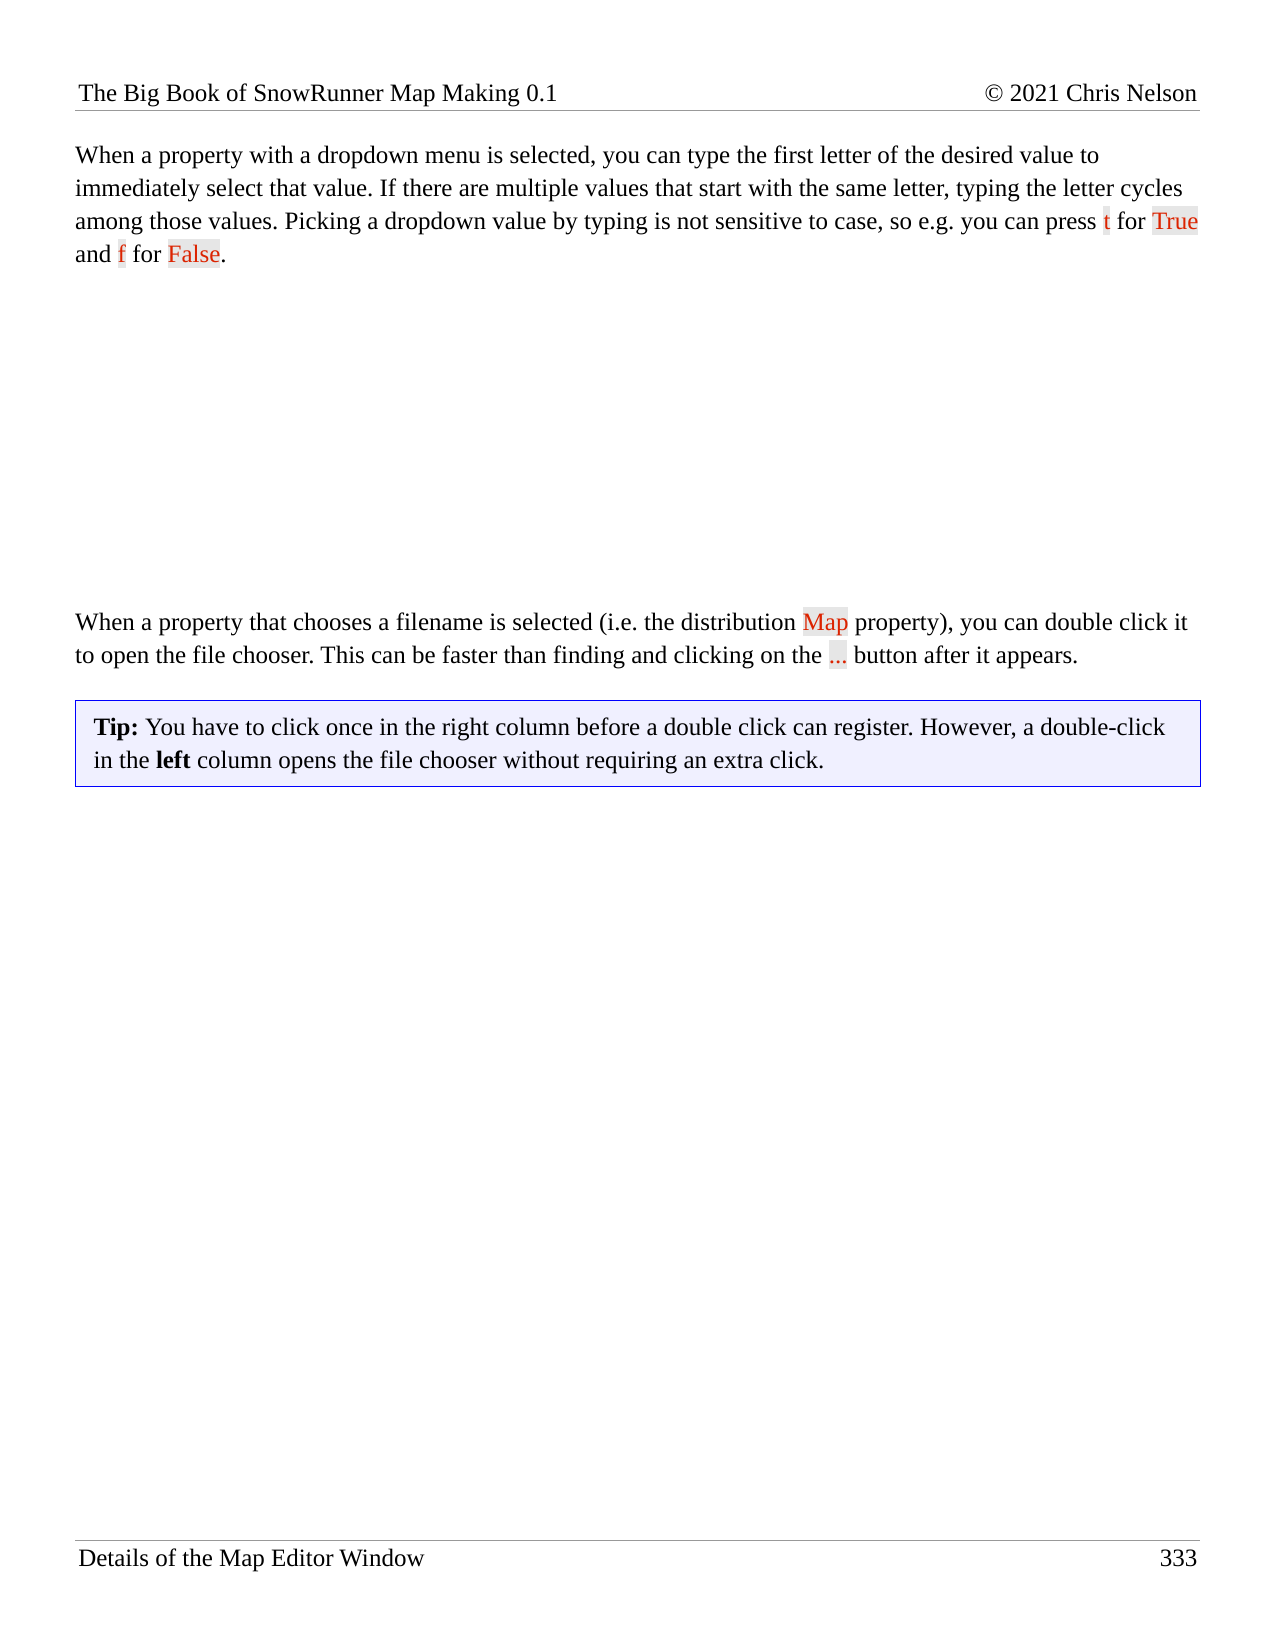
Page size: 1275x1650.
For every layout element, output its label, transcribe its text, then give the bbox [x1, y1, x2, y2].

text When a property that chooses a filename is selected (i.e. the distribution Map property), you can double click it to open the file chooser. This can be faster than finding and clicking on the ... button after it appears. [75, 607, 1200, 669]
text When a property with a dropdown menu is selected, you can type the first letter of the desired value to immediately select that value. If there are multiple values that start with the same letter, typing the letter cycles among those values. Picking a dropdown value by typing is not sensitive to case, so e.g. you can press t for True and f for False. [75, 140, 1200, 268]
list You have to click once in the right column before a double click can register. However, a double-click in the left column opens the file chooser without requiring an extra click. [76, 701, 1200, 786]
